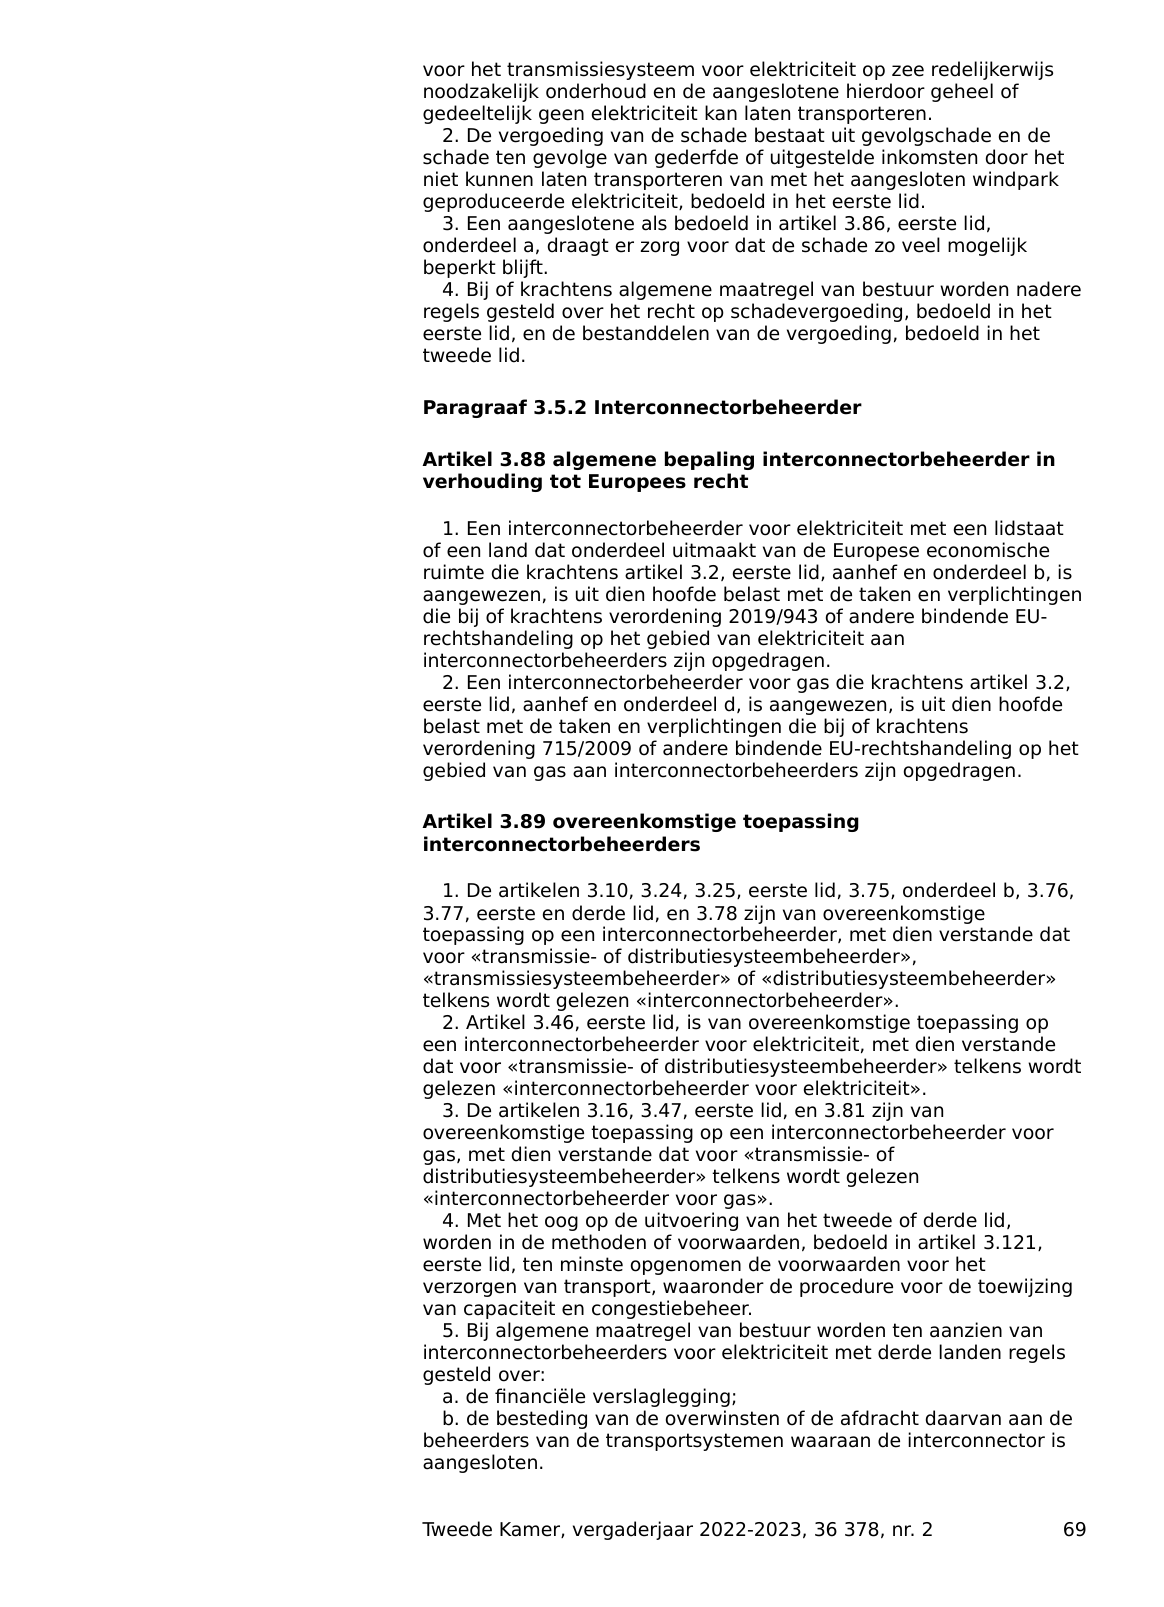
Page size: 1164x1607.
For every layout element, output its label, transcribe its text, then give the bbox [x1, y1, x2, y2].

text a. de financiële verslaglegging; [422, 1386, 1087, 1408]
subtitle Paragraaf 3.5.2 Interconnectorbeheerder [422, 397, 1087, 419]
subtitle Artikel 3.88 algemene bepaling interconnectorbeheerder in verhouding tot Europees recht [422, 449, 1087, 493]
text 4. Bij of krachtens algemene maatregel van bestuur worden nadere regels gesteld over het recht op schadevergoeding, bedoeld in het eerste lid, en de bestanddelen van de vergoeding, bedoeld in het tweede lid. [422, 279, 1087, 367]
text 2. Artikel 3.46, eerste lid, is van overeenkomstige toepassing op een interconnectorbeheerder voor elektriciteit, met dien verstande dat voor «transmissie- of distributiesysteembeheerder» telkens wordt gelezen «interconnectorbeheerder voor elektriciteit». [422, 1012, 1087, 1100]
text 5. Bij algemene maatregel van bestuur worden ten aanzien van interconnectorbeheerders voor elektriciteit met derde landen regels gesteld over: [422, 1320, 1087, 1386]
text 3. De artikelen 3.16, 3.47, eerste lid, en 3.81 zijn van overeenkomstige toepassing op een interconnectorbeheerder voor gas, met dien verstande dat voor «transmissie- of distributiesysteembeheerder» telkens wordt gelezen «interconnectorbeheerder voor gas». [422, 1100, 1087, 1210]
text b. de besteding van de overwinsten of de afdracht daarvan aan de beheerders van de transportsystemen waaraan de interconnector is aangesloten. [422, 1408, 1087, 1474]
text 2. Een interconnectorbeheerder voor gas die krachtens artikel 3.2, eerste lid, aanhef en onderdeel d, is aangewezen, is uit dien hoofde belast met de taken en verplichtingen die bij of krachtens verordening 715/2009 of andere bindende EU-rechtshandeling op het gebied van gas aan interconnectorbeheerders zijn opgedragen. [422, 672, 1087, 781]
text voor het transmissiesysteem voor elektriciteit op zee redelijkerwijs noodzakelijk onderhoud en de aangeslotene hierdoor geheel of gedeeltelijk geen elektriciteit kan laten transporteren. [422, 59, 1087, 125]
text 4. Met het oog op de uitvoering van het tweede of derde lid, worden in de methoden of voorwaarden, bedoeld in artikel 3.121, eerste lid, ten minste opgenomen de voorwaarden voor het verzorgen van transport, waaronder de procedure voor de toewijzing van capaciteit en congestiebeheer. [422, 1210, 1087, 1320]
text 3. Een aangeslotene als bedoeld in artikel 3.86, eerste lid, onderdeel a, draagt er zorg voor dat de schade zo veel mogelijk beperkt blijft. [422, 213, 1087, 279]
text 1. Een interconnectorbeheerder voor elektriciteit met een lidstaat of een land dat onderdeel uitmaakt van de Europese economische ruimte die krachtens artikel 3.2, eerste lid, aanhef en onderdeel b, is aangewezen, is uit dien hoofde belast met de taken en verplichtingen die bij of krachtens verordening 2019/943 of andere bindende EU-rechtshandeling op het gebied van elektriciteit aan interconnectorbeheerders zijn opgedragen. [422, 518, 1087, 672]
subtitle Artikel 3.89 overeenkomstige toepassing interconnectorbeheerders [422, 811, 1087, 855]
text 1. De artikelen 3.10, 3.24, 3.25, eerste lid, 3.75, onderdeel b, 3.76, 3.77, eerste en derde lid, en 3.78 zijn van overeenkomstige toepassing op een interconnectorbeheerder, met dien verstande dat voor «transmissie- of distributiesysteembeheerder», «transmissiesysteembeheerder» of «distributiesysteembeheerder» telkens wordt gelezen «interconnectorbeheerder». [422, 880, 1087, 1012]
text 2. De vergoeding van de schade bestaat uit gevolgschade en de schade ten gevolge van gederfde of uitgestelde inkomsten door het niet kunnen laten transporteren van met het aangesloten windpark geproduceerde elektriciteit, bedoeld in het eerste lid. [422, 125, 1087, 213]
